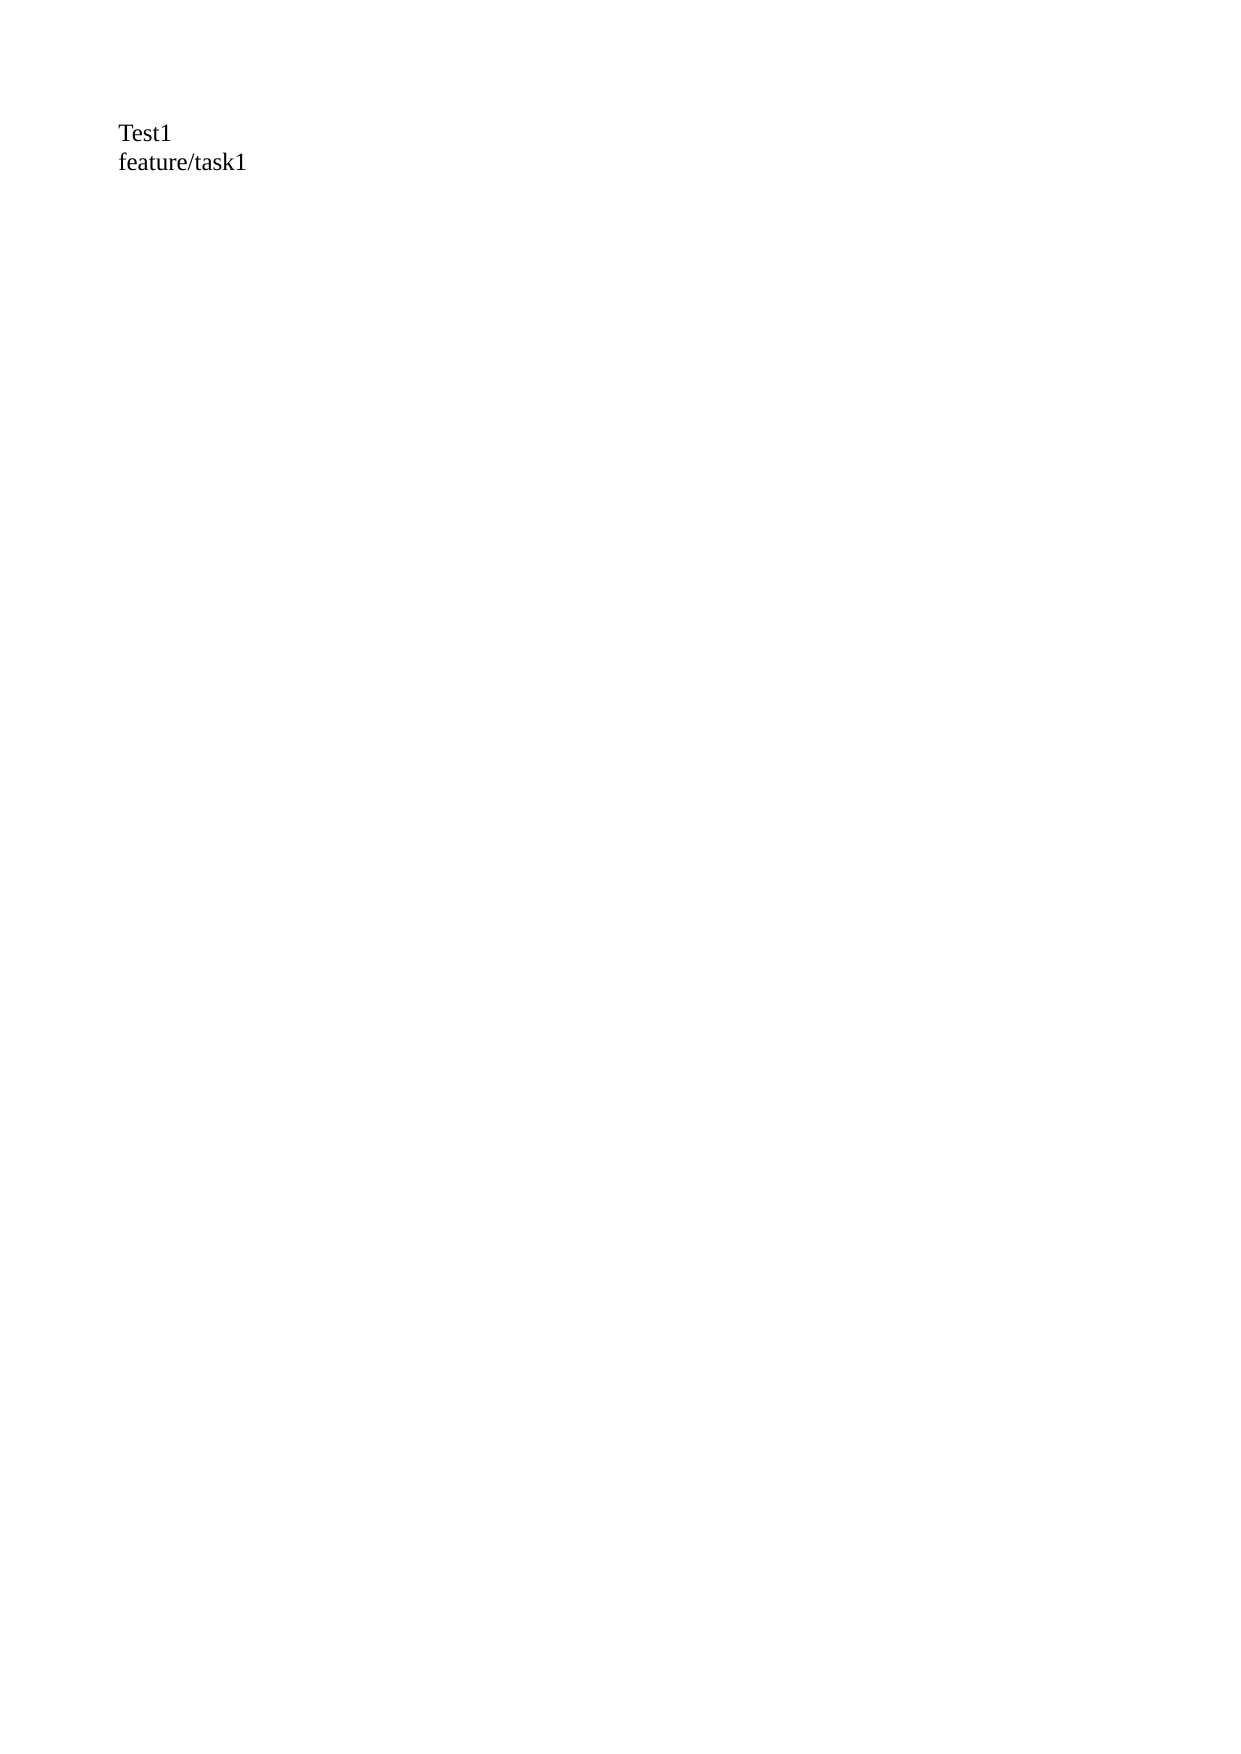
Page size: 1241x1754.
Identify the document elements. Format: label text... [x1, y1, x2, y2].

text feature/task1 [118, 147, 1122, 176]
text Test1 [118, 118, 1122, 147]
